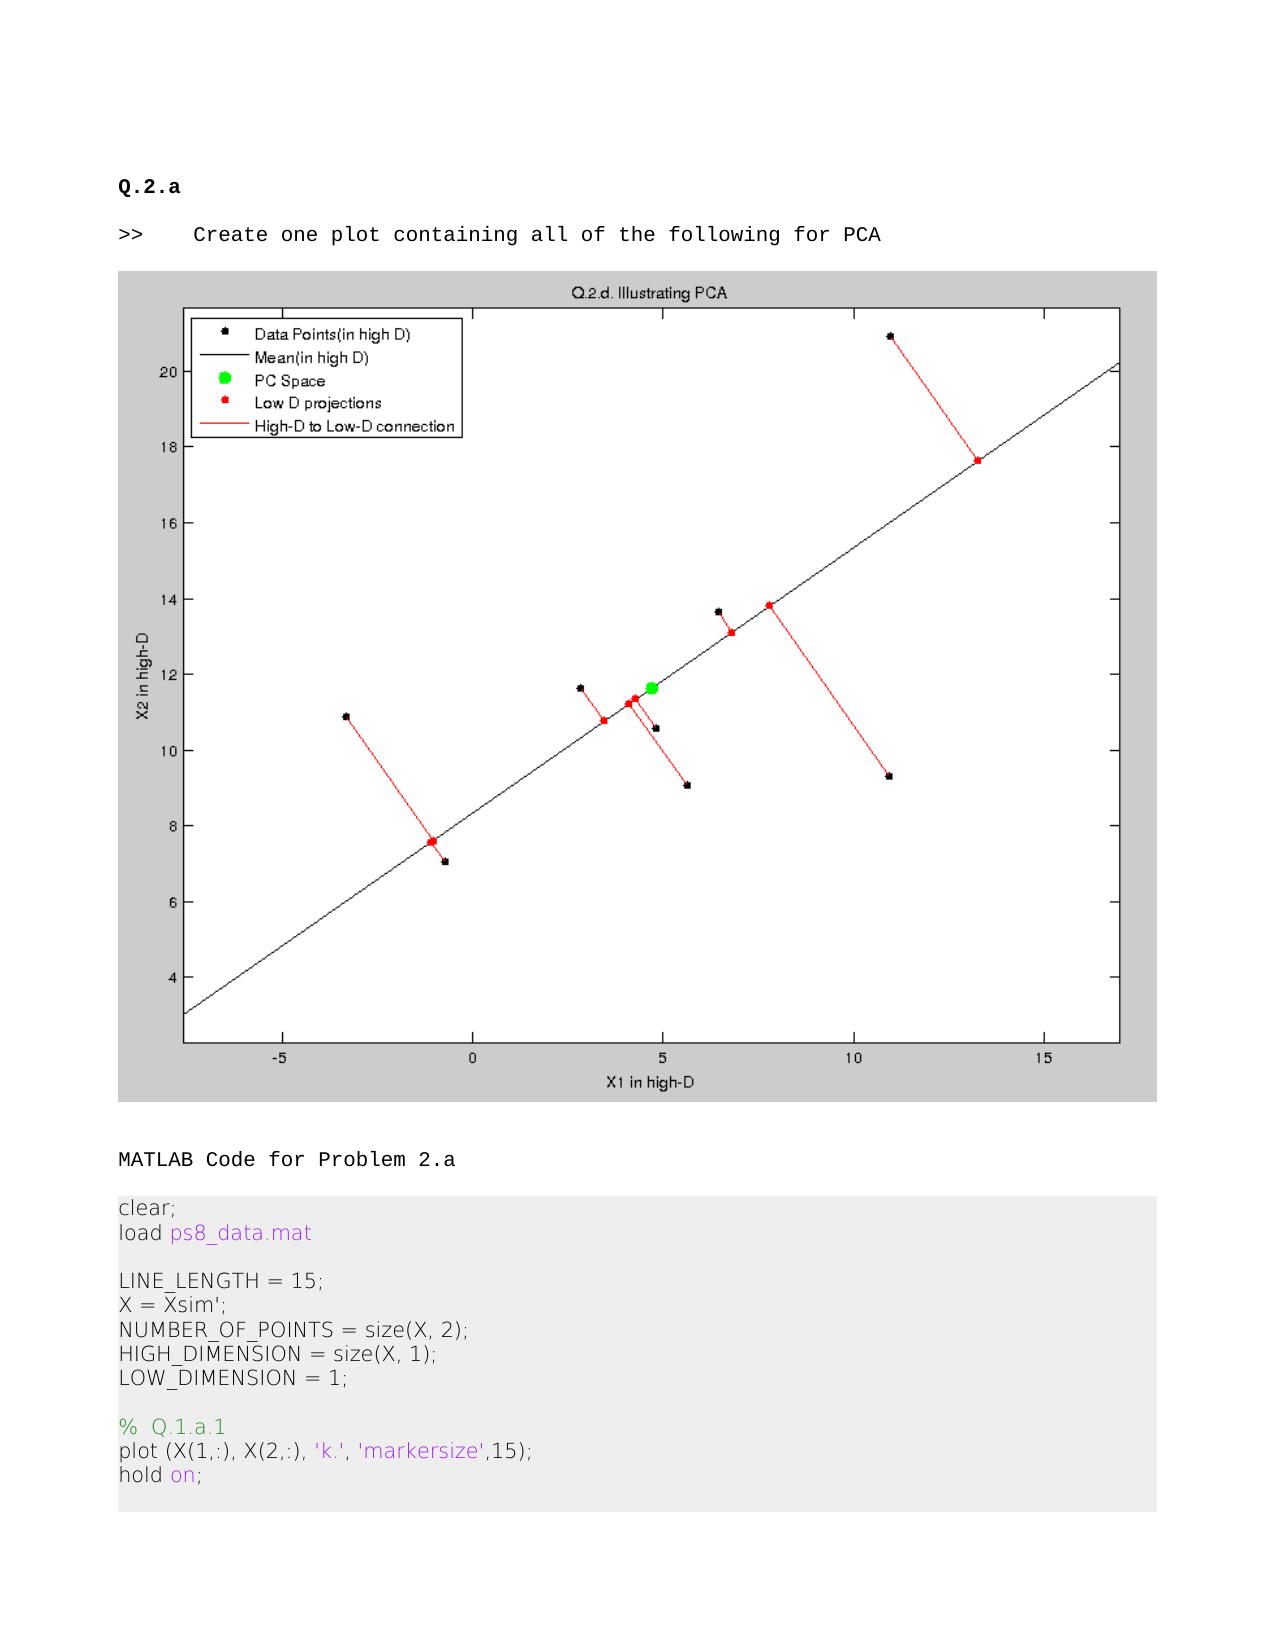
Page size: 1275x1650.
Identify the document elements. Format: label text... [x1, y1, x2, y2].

picture [118, 271, 1157, 1102]
text load ps8_data.mat [118, 1221, 1157, 1245]
text X = Xsim'; [118, 1293, 1157, 1318]
text NUMBER_OF_POINTS = size(X, 2); [118, 1318, 1157, 1342]
text MATLAB Code for Problem 2.a [118, 1149, 1157, 1173]
text Q.2.a [118, 176, 1157, 200]
text HIGH_DIMENSION = size(X, 1); [118, 1342, 1157, 1366]
text LINE_LENGTH = 15; [118, 1269, 1157, 1293]
text hold on; [118, 1463, 1157, 1488]
text >> Create one plot containing all of the following for PCA [118, 224, 1157, 247]
text clear; [118, 1196, 1157, 1221]
text plot (X(1,:), X(2,:), 'k.', 'markersize',15); [118, 1439, 1157, 1463]
text % Q.1.a.1 [118, 1415, 1157, 1439]
text LOW_DIMENSION = 1; [118, 1366, 1157, 1391]
